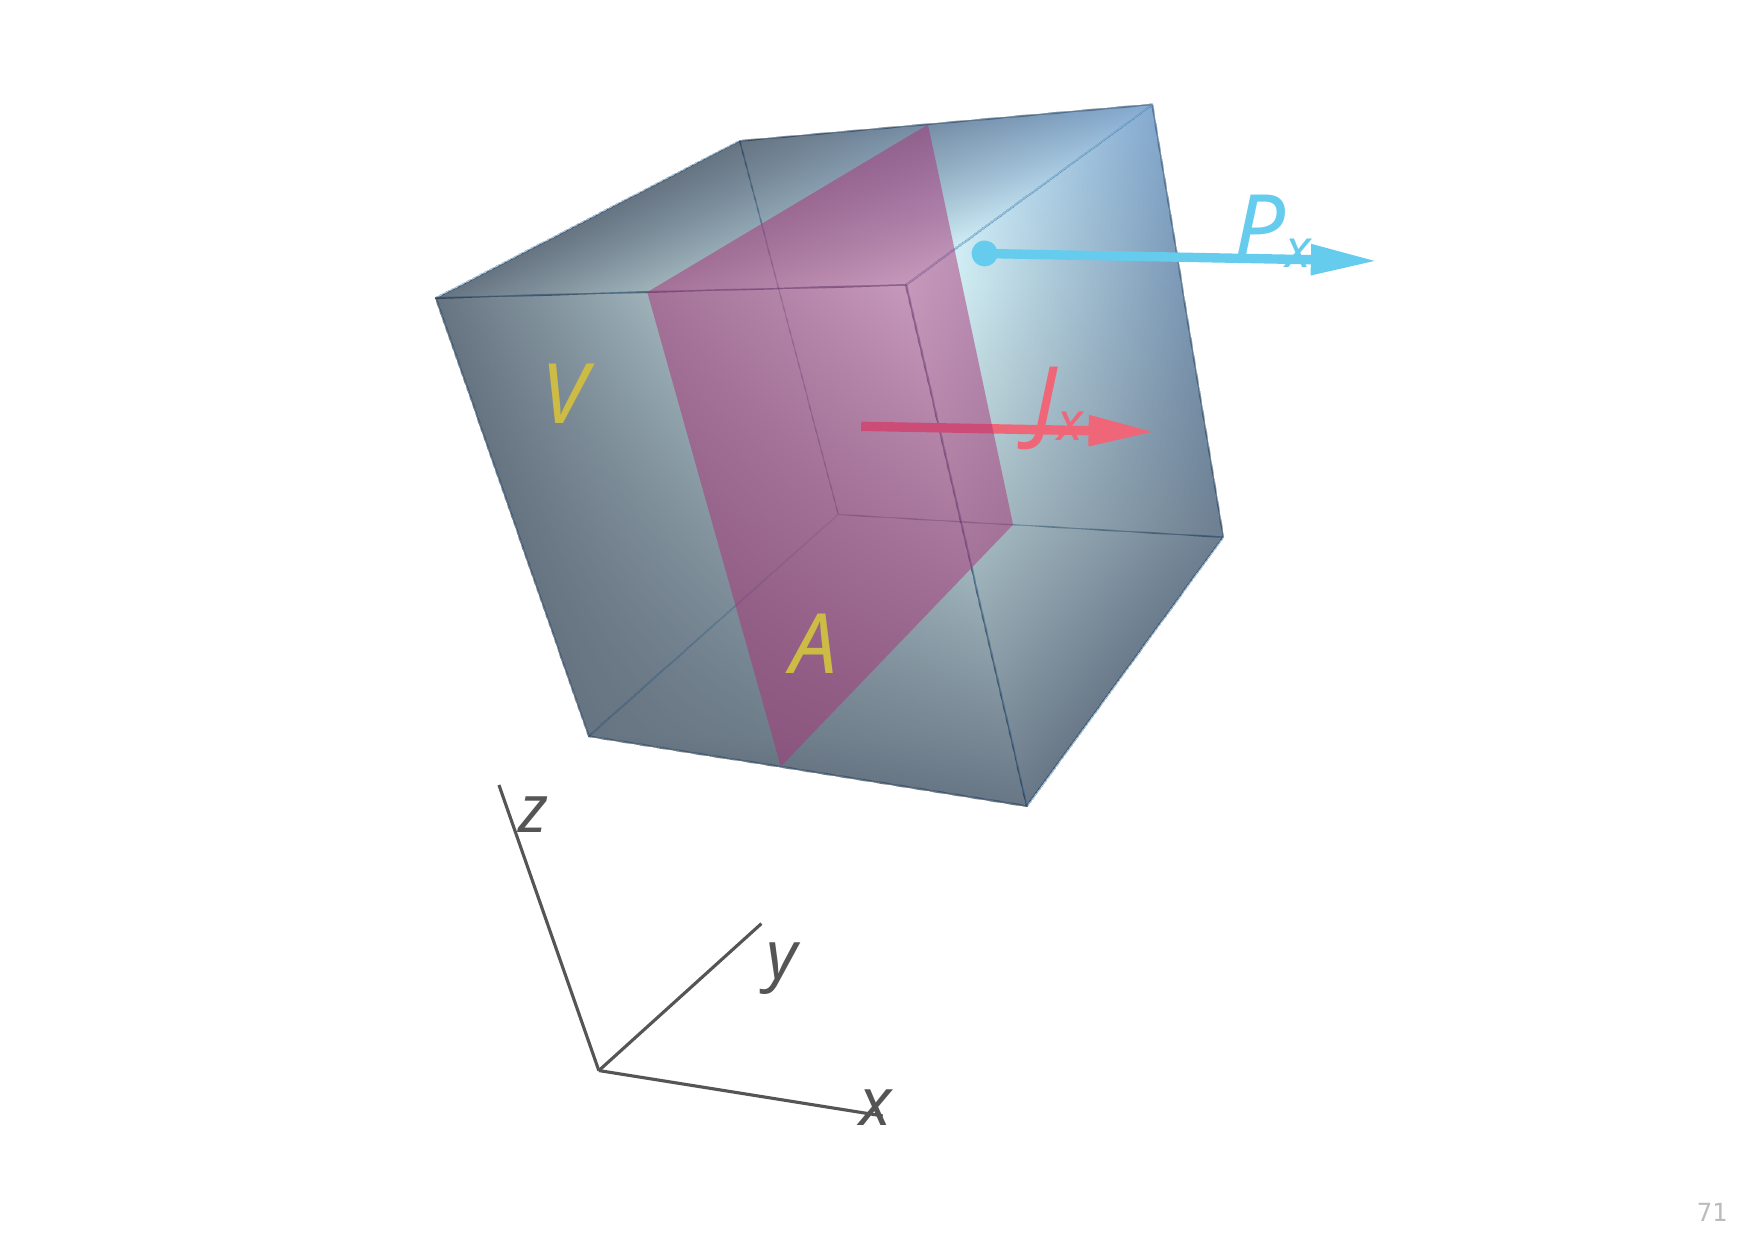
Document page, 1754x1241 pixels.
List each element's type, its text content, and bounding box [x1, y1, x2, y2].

text_box [647, 124, 1014, 767]
text_box A [775, 577, 866, 676]
text_box x [844, 1047, 886, 1129]
text_box z [503, 753, 543, 836]
text_box V [526, 327, 617, 426]
text_box y [751, 899, 793, 982]
text_box Jx [1017, 327, 1105, 425]
text_box Px [1218, 154, 1332, 254]
